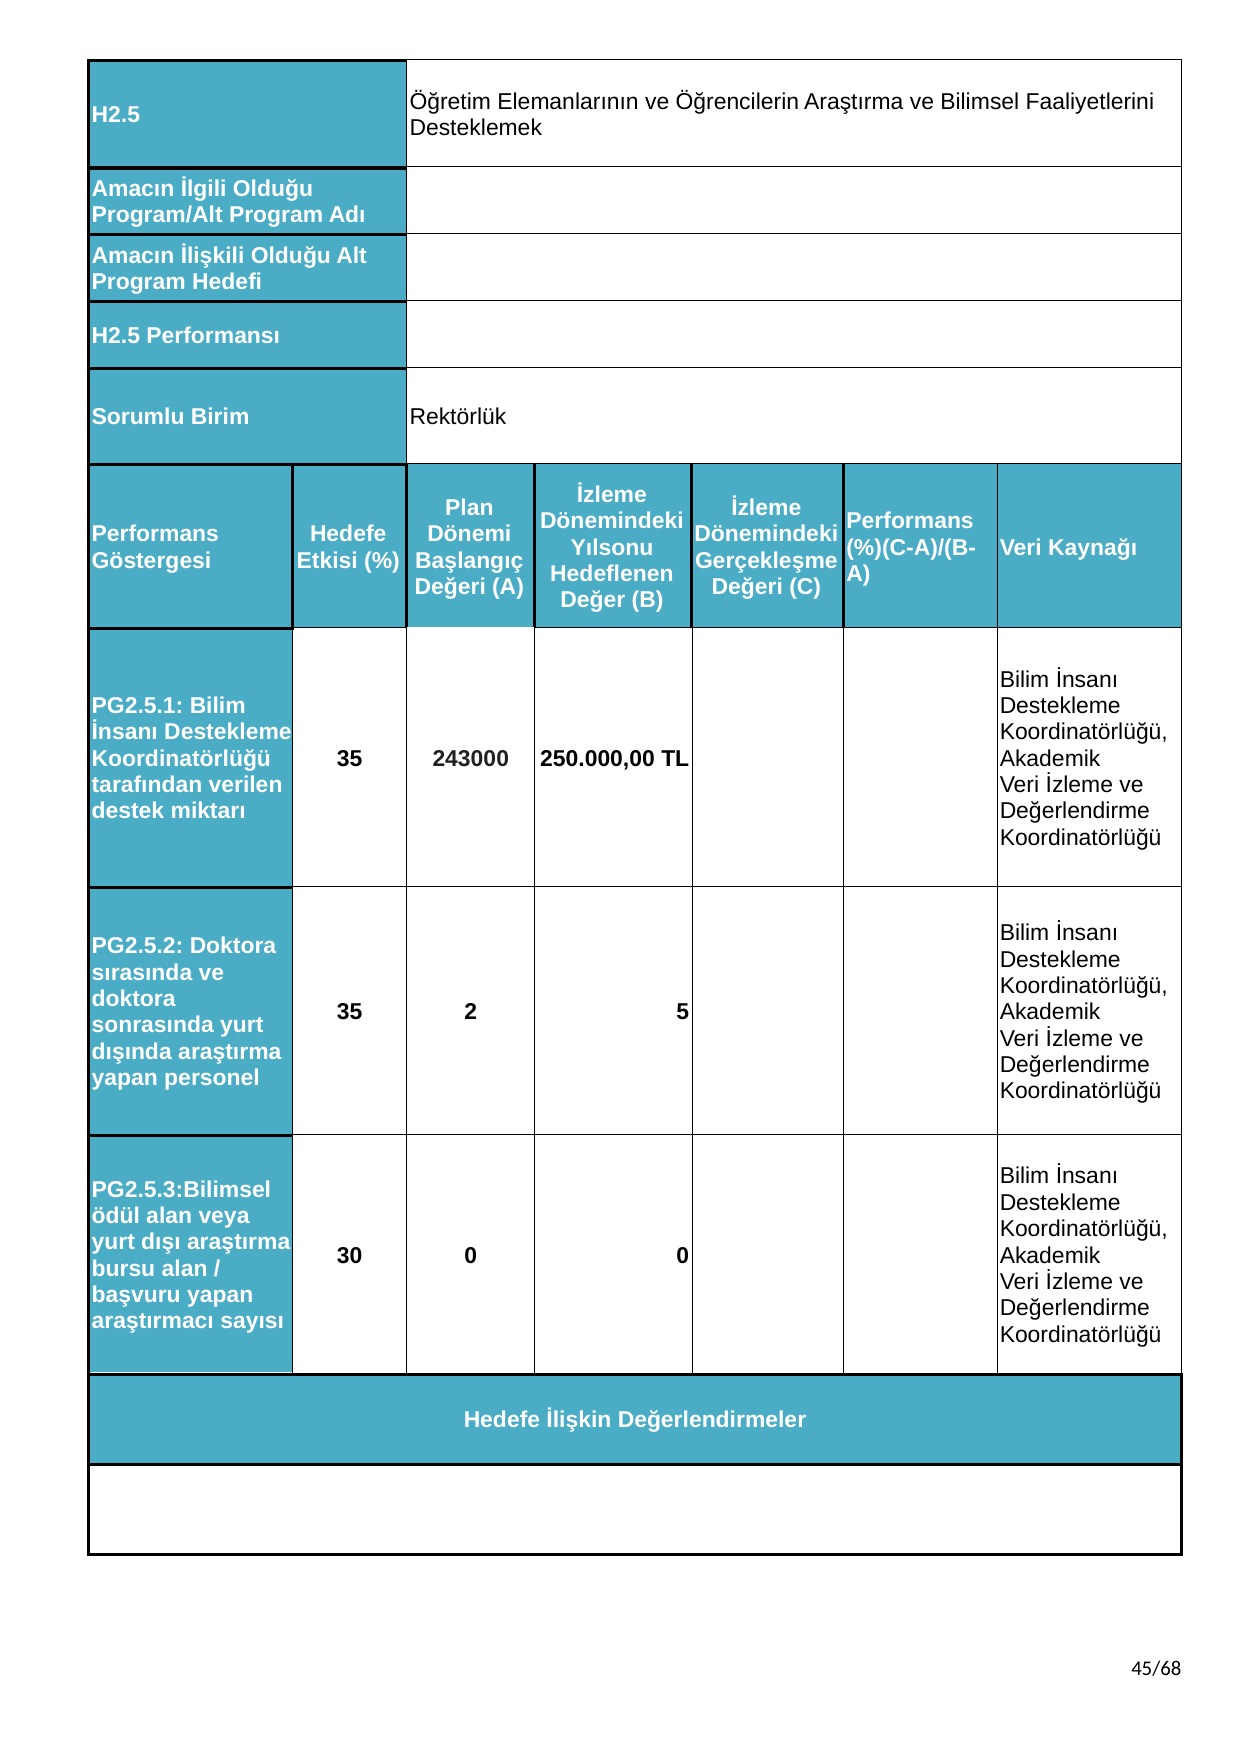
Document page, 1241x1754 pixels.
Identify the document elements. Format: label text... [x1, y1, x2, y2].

table_cell [693, 1135, 843, 1372]
table_cell PG2.5.2: Doktora sırasında ve doktora sonrasında yurt dışında araştırma yapan personel [90, 889, 292, 1134]
table_cell Bilim İnsanı Destekleme Koordinatörlüğü, Akademik Veri İzleme ve Değerlendirme Koordinatörlüğü [998, 887, 1181, 1134]
table_cell 30 [293, 1135, 406, 1372]
table_cell PG2.5.3:Bilimsel ödül alan veya yurt dışı araştırma bursu alan / başvuru yapan araştırmacı sayısı [90, 1137, 292, 1372]
table_cell Öğretim Elemanlarının ve Öğrencilerin Araştırma ve Bilimsel Faaliyetlerini Desteklemek [407, 60, 1181, 166]
table_cell 2 [407, 887, 534, 1134]
table_cell [90, 1466, 1180, 1553]
table_cell 0 [407, 1135, 534, 1372]
table_cell Performans (%)(C-A)/(B-A) [845, 464, 997, 627]
table_cell [693, 628, 843, 886]
table_cell [693, 887, 843, 1134]
table_cell Bilim İnsanı Destekleme Koordinatörlüğü, Akademik Veri İzleme ve Değerlendirme Koordinatörlüğü [998, 1135, 1181, 1372]
table_cell Hedefe İlişkin Değerlendirmeler [90, 1376, 1180, 1463]
table_cell H2.5 Performansı [90, 303, 406, 367]
table_cell 243000 [407, 627, 534, 886]
table_cell 35 [293, 628, 406, 886]
table_cell Bilim İnsanı Destekleme Koordinatörlüğü, Akademik Veri İzleme ve Değerlendirme Koordinatörlüğü [998, 628, 1181, 886]
table_cell [407, 301, 1181, 367]
table_cell 5 [535, 887, 692, 1134]
table_cell Amacın İlişkili Olduğu Alt Program Hedefi [90, 236, 406, 300]
table_cell İzleme Dönemindeki Gerçekleşme Değeri (C) [693, 464, 842, 627]
table_cell Rektörlük [407, 368, 1181, 463]
table_cell Performans Göstergesi [90, 466, 291, 627]
table_cell Sorumlu Birim [90, 370, 406, 463]
table_cell 250.000,00 TL [535, 628, 692, 886]
table_cell 35 [293, 887, 406, 1134]
table_cell [844, 887, 997, 1134]
table_cell İzleme Dönemindeki Yılsonu Hedeflenen Değer (B) [536, 464, 690, 627]
table_cell [407, 234, 1181, 300]
table_cell 0 [535, 1135, 692, 1372]
table_cell [844, 1135, 997, 1372]
table_cell Hedefe Etkisi (%) [294, 466, 405, 627]
table_cell Plan Dönemi Başlangıç Değeri (A) [408, 464, 533, 627]
table_cell Amacın İlgili Olduğu Program/Alt Program Adı [90, 170, 406, 233]
table_cell [844, 628, 997, 886]
table_cell [407, 167, 1181, 233]
table_cell PG2.5.1: Bilim İnsanı Destekleme Koordinatörlüğü tarafından verilen destek miktarı [90, 630, 292, 886]
table_cell H2.5 [90, 62, 406, 166]
table_cell Veri Kaynağı [998, 464, 1181, 627]
